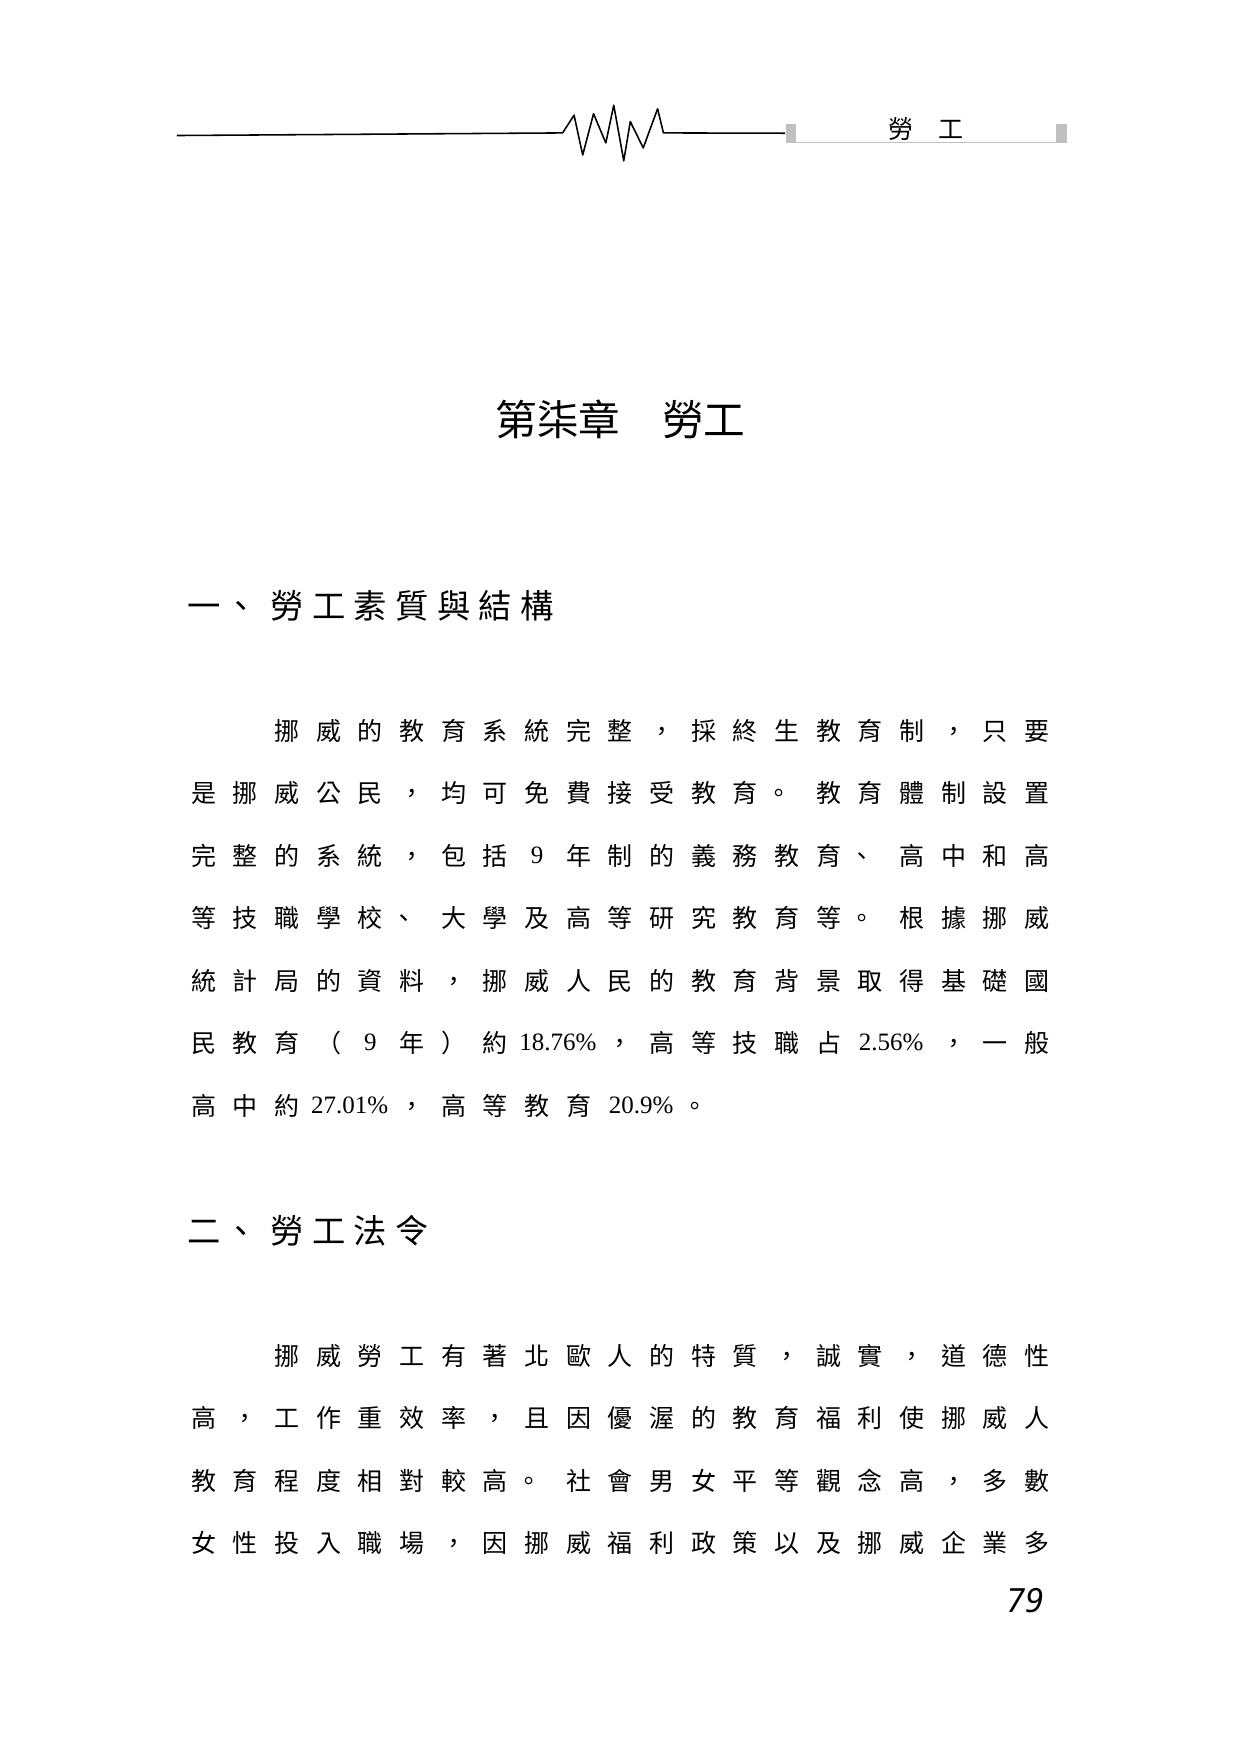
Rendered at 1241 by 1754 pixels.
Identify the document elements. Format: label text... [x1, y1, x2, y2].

text 第柒章 勞工 [183, 375, 1058, 438]
text 挪威勞工有著北歐人的特質，誠實，道德性高，工作重效率，且因優渥的教育福利使挪威人教育程度相對較高。社會男女平等觀念高，多數女性投入職場，因挪威福利政策以及挪威企業多 [183, 1313, 1058, 1563]
text 一、勞工素質與結構 [183, 563, 1058, 625]
text 挪威的教育系統完整，採終生教育制，只要是挪威公民，均可免費接受教育。教育體制設置完整的系統，包括9年制的義務教育、高中和高等技職學校、大學及高等研究教育等。根據挪威統計局的資料，挪威人民的教育背景取得基礎國民教育（9年）約18.76%，高等技職占2.56%，一般高中約27.01%，高等教育20.9%。 [183, 688, 1058, 1125]
text 二、勞工法令 [183, 1188, 1058, 1250]
